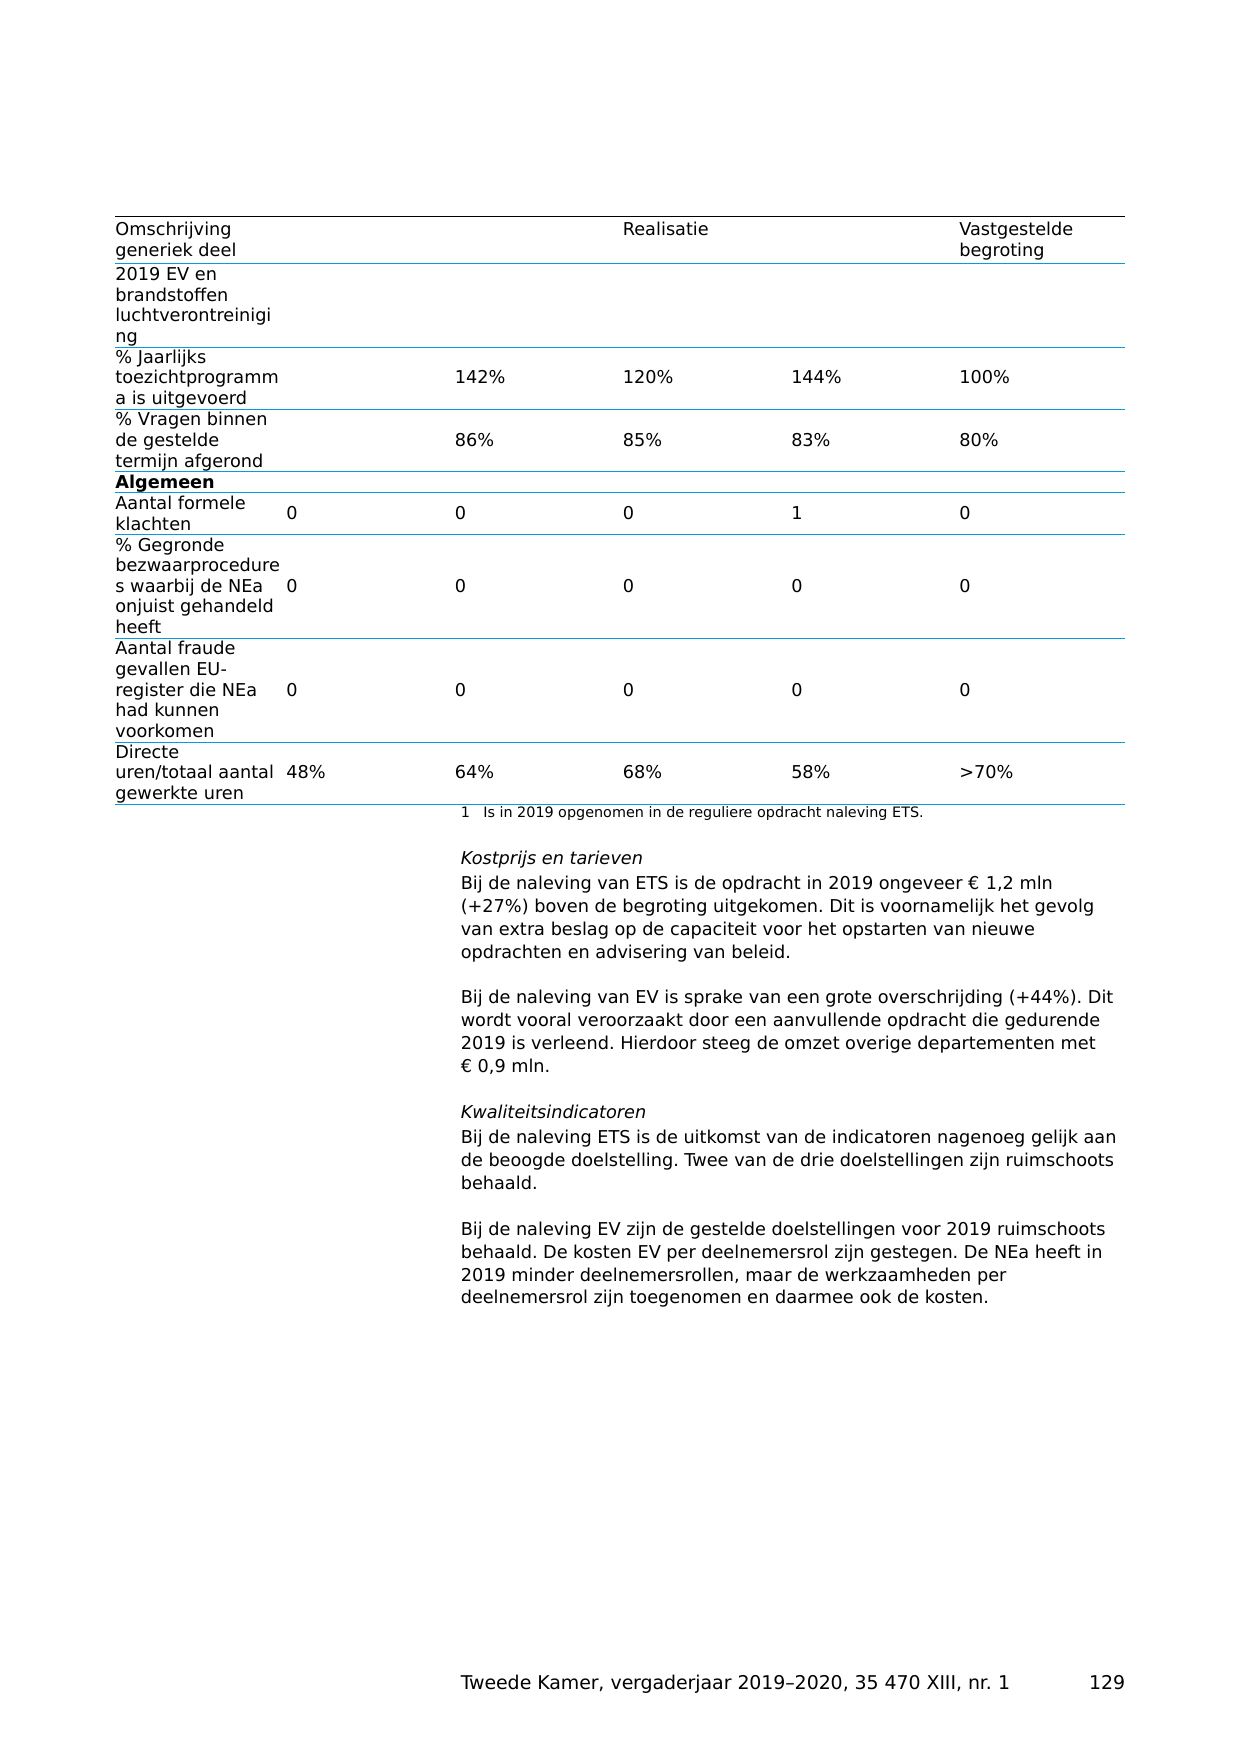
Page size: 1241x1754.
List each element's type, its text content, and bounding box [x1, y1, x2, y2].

table_cell Aantal formele klachten [115, 493, 283, 534]
table_cell 0 [452, 535, 620, 638]
table_cell 0 [956, 493, 1125, 534]
table_cell Vastgestelde begroting [956, 217, 1125, 263]
table_cell 0 [956, 639, 1125, 741]
table_cell Directe uren/totaal aantal gewerkte uren [115, 743, 283, 804]
table_cell 1 [788, 493, 956, 534]
table_cell 2019 EV en brandstoffen luchtverontreiniging [115, 264, 283, 346]
text Bij de naleving van ETS is de opdracht in 2019 ongeveer € 1,2 mln (+27%) boven de begroting uitgekomen. Dit is voornamelijk het gevolg van extra beslag op de capaciteit voor het opstarten van nieuwe opdrachten en advisering van beleid. [461, 871, 1125, 963]
table_cell 0 [620, 493, 788, 534]
table_cell Aantal fraude gevallen EU-register die NEa had kunnen voorkomen [115, 639, 283, 741]
table_cell 86% [452, 410, 620, 471]
table_cell 0 [452, 639, 620, 741]
text Kostprijs en tarieven [461, 846, 1125, 869]
table_cell 0 [620, 535, 788, 638]
table_cell [788, 472, 956, 492]
table_cell 0 [283, 535, 452, 638]
table_cell [788, 264, 956, 346]
table_header Tabel 88 Overzicht doelmatigheidsindicatoren per 31 december 2019 [115, 191, 1125, 216]
table_cell 0 [788, 535, 956, 638]
table_cell % Gegronde bezwaarprocedures waarbij de NEa onjuist gehandeld heeft [115, 535, 283, 638]
table_cell 142% [452, 348, 620, 409]
table_cell Algemeen [115, 472, 283, 492]
table_cell 120% [620, 348, 788, 409]
table_cell [956, 264, 1125, 346]
text Kwaliteitsindicatoren [461, 1100, 1125, 1123]
text Bij de naleving EV zijn de gestelde doelstellingen voor 2019 ruimschoots behaald. De kosten EV per deelnemersrol zijn gestegen. De NEa heeft in 2019 minder deelnemersrollen, maar de werkzaamheden per deelnemersrol zijn toegenomen en daarmee ook de kosten. [461, 1217, 1125, 1308]
table_cell [452, 217, 620, 263]
table_cell Realisatie [620, 217, 788, 263]
table_cell 85% [620, 410, 788, 471]
table_cell 58% [788, 743, 956, 804]
table_cell [283, 217, 452, 263]
table_cell % Vragen binnen de gestelde termijn afgerond [115, 410, 283, 471]
table_cell % Jaarlijks toezichtprogramma is uitgevoerd [115, 348, 283, 409]
table_cell 0 [283, 639, 452, 741]
table_cell [452, 472, 620, 492]
list Is in 2019 opgenomen in de reguliere opdracht naleving ETS. [461, 805, 1125, 821]
table_cell 0 [788, 639, 956, 741]
table_cell Omschrijving generiek deel [115, 217, 283, 263]
table_cell 0 [452, 493, 620, 534]
table_cell [283, 410, 452, 471]
table_cell 64% [452, 743, 620, 804]
table_cell 48% [283, 743, 452, 804]
table_cell [788, 217, 956, 263]
table_cell 0 [620, 639, 788, 741]
table_cell [956, 472, 1125, 492]
table_cell [620, 264, 788, 346]
table_cell [452, 264, 620, 346]
table_cell 100% [956, 348, 1125, 409]
table_cell 83% [788, 410, 956, 471]
table_cell 0 [283, 493, 452, 534]
table_cell [283, 348, 452, 409]
text Bij de naleving ETS is de uitkomst van de indicatoren nagenoeg gelijk aan de beoogde doelstelling. Twee van de drie doelstellingen zijn ruimschoots behaald. [461, 1125, 1125, 1194]
table_cell 68% [620, 743, 788, 804]
table_cell 0 [956, 535, 1125, 638]
text Bij de naleving van EV is sprake van een grote overschrijding (+44%). Dit wordt vooral veroorzaakt door een aanvullende opdracht die gedurende 2019 is verleend. Hierdoor steeg de omzet overige departementen met € 0,9 mln. [461, 986, 1125, 1077]
table_cell [283, 264, 452, 346]
table_cell [620, 472, 788, 492]
table_cell 144% [788, 348, 956, 409]
table_cell [283, 472, 452, 492]
table_cell >70% [956, 743, 1125, 804]
table_cell 80% [956, 410, 1125, 471]
